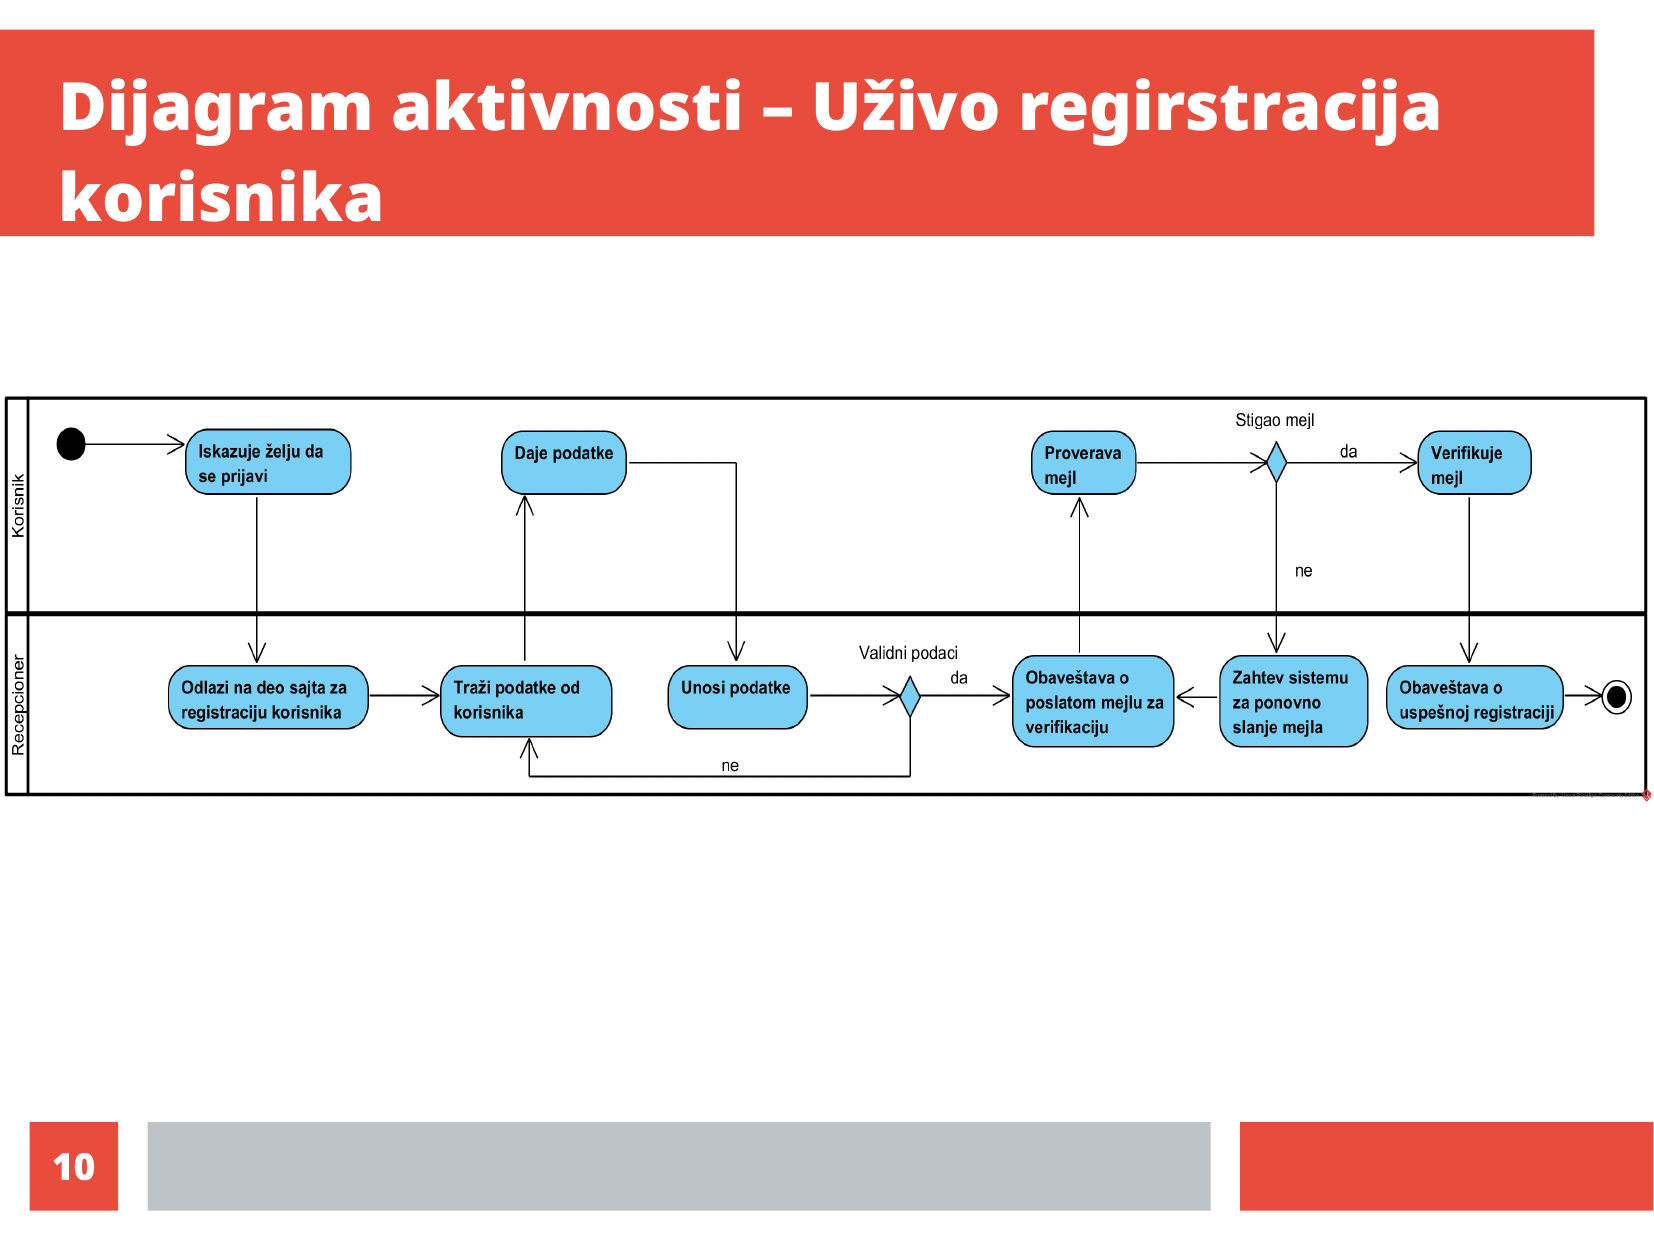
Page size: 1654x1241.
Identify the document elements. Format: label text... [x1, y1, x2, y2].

picture [0, 391, 1654, 804]
title Dijagram aktivnosti – Uživo regirstracija korisnika [59, 59, 1595, 207]
